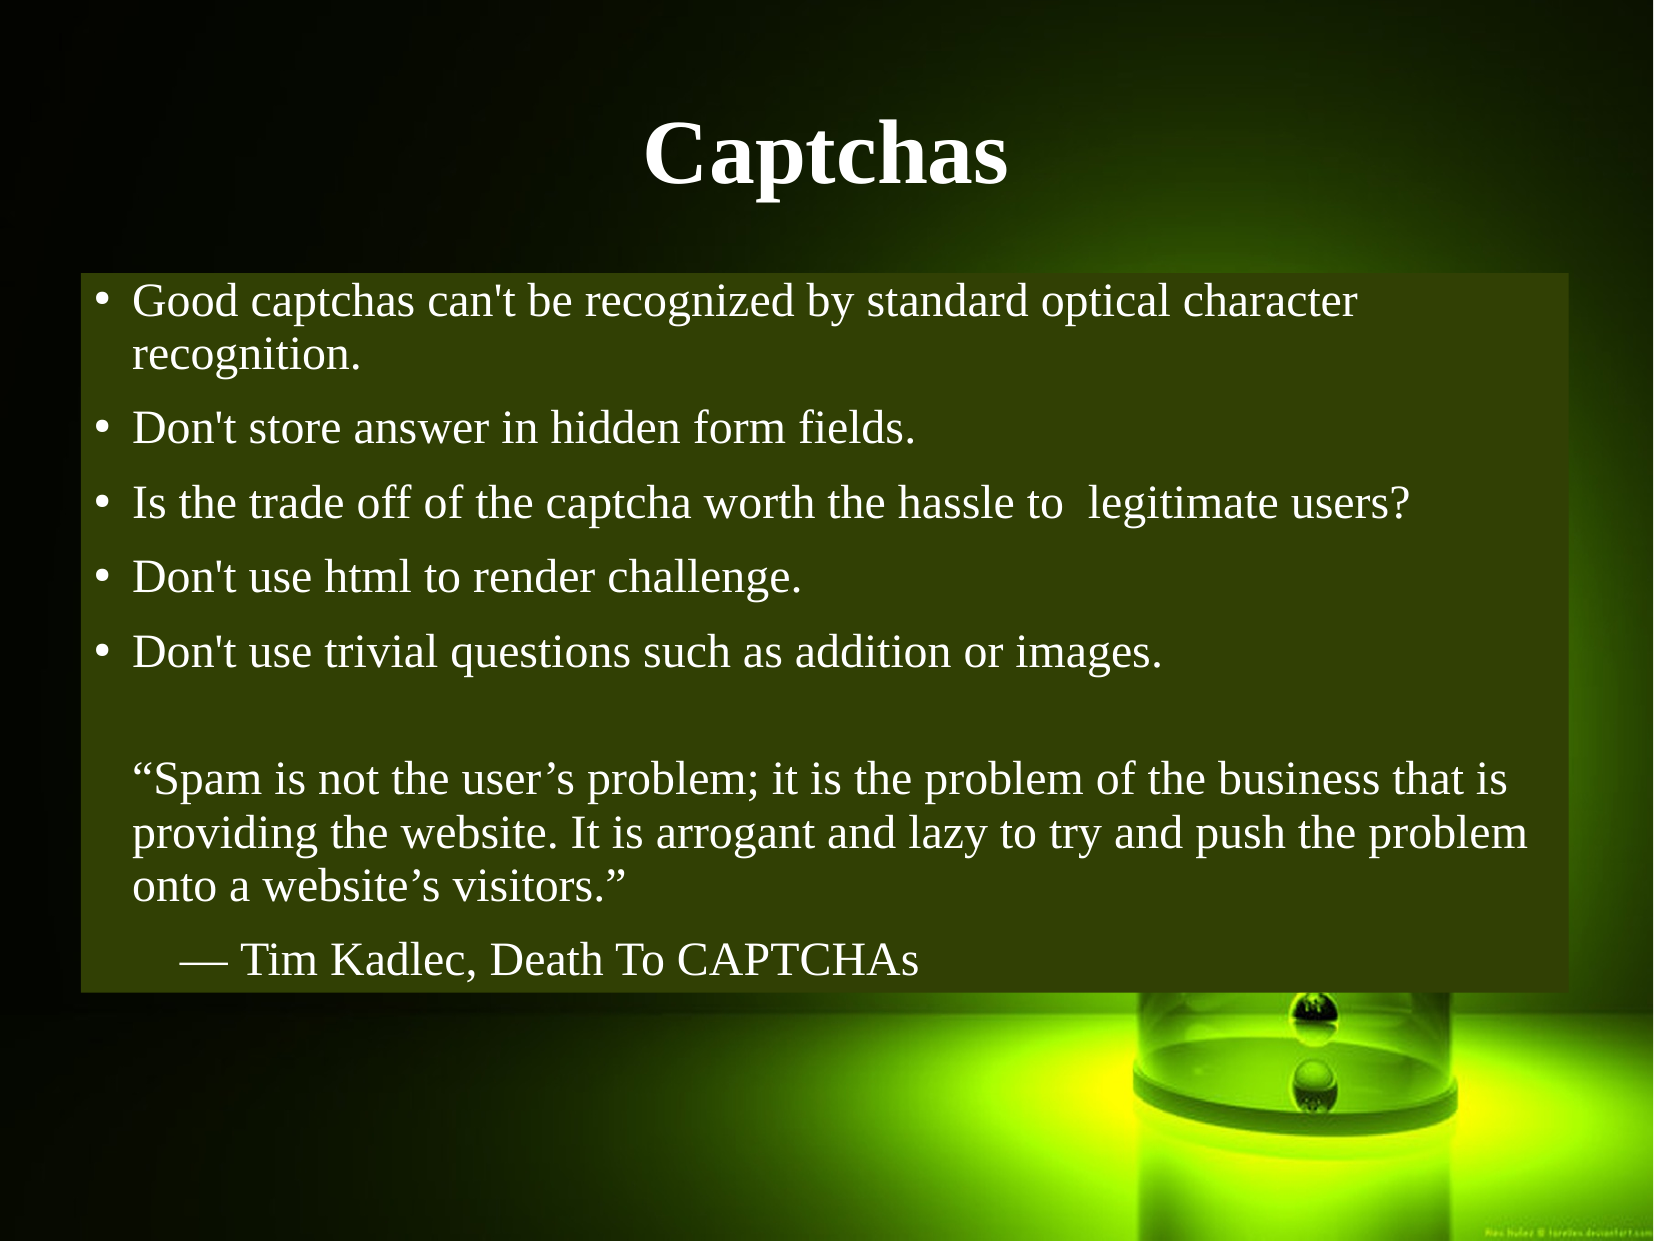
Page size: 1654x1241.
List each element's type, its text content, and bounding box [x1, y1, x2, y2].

title Captchas [82, 49, 1571, 257]
list Good captchas can't be recognized by standard optical character recognition. Don't store answer in hidden form fields. Is the trade off of the captcha worth the hassle to legitimate users? Don't use html to render challenge. Don't use trivial questions such as addition or images. “Spam is not the user’s problem; it is the problem of the business that is providing the website. It is arrogant and lazy to try and push the problem onto a website’s visitors.” — Tim Kadlec, Death To CAPTCHAs [80, 273, 1569, 993]
picture [0, 0, 1654, 1241]
